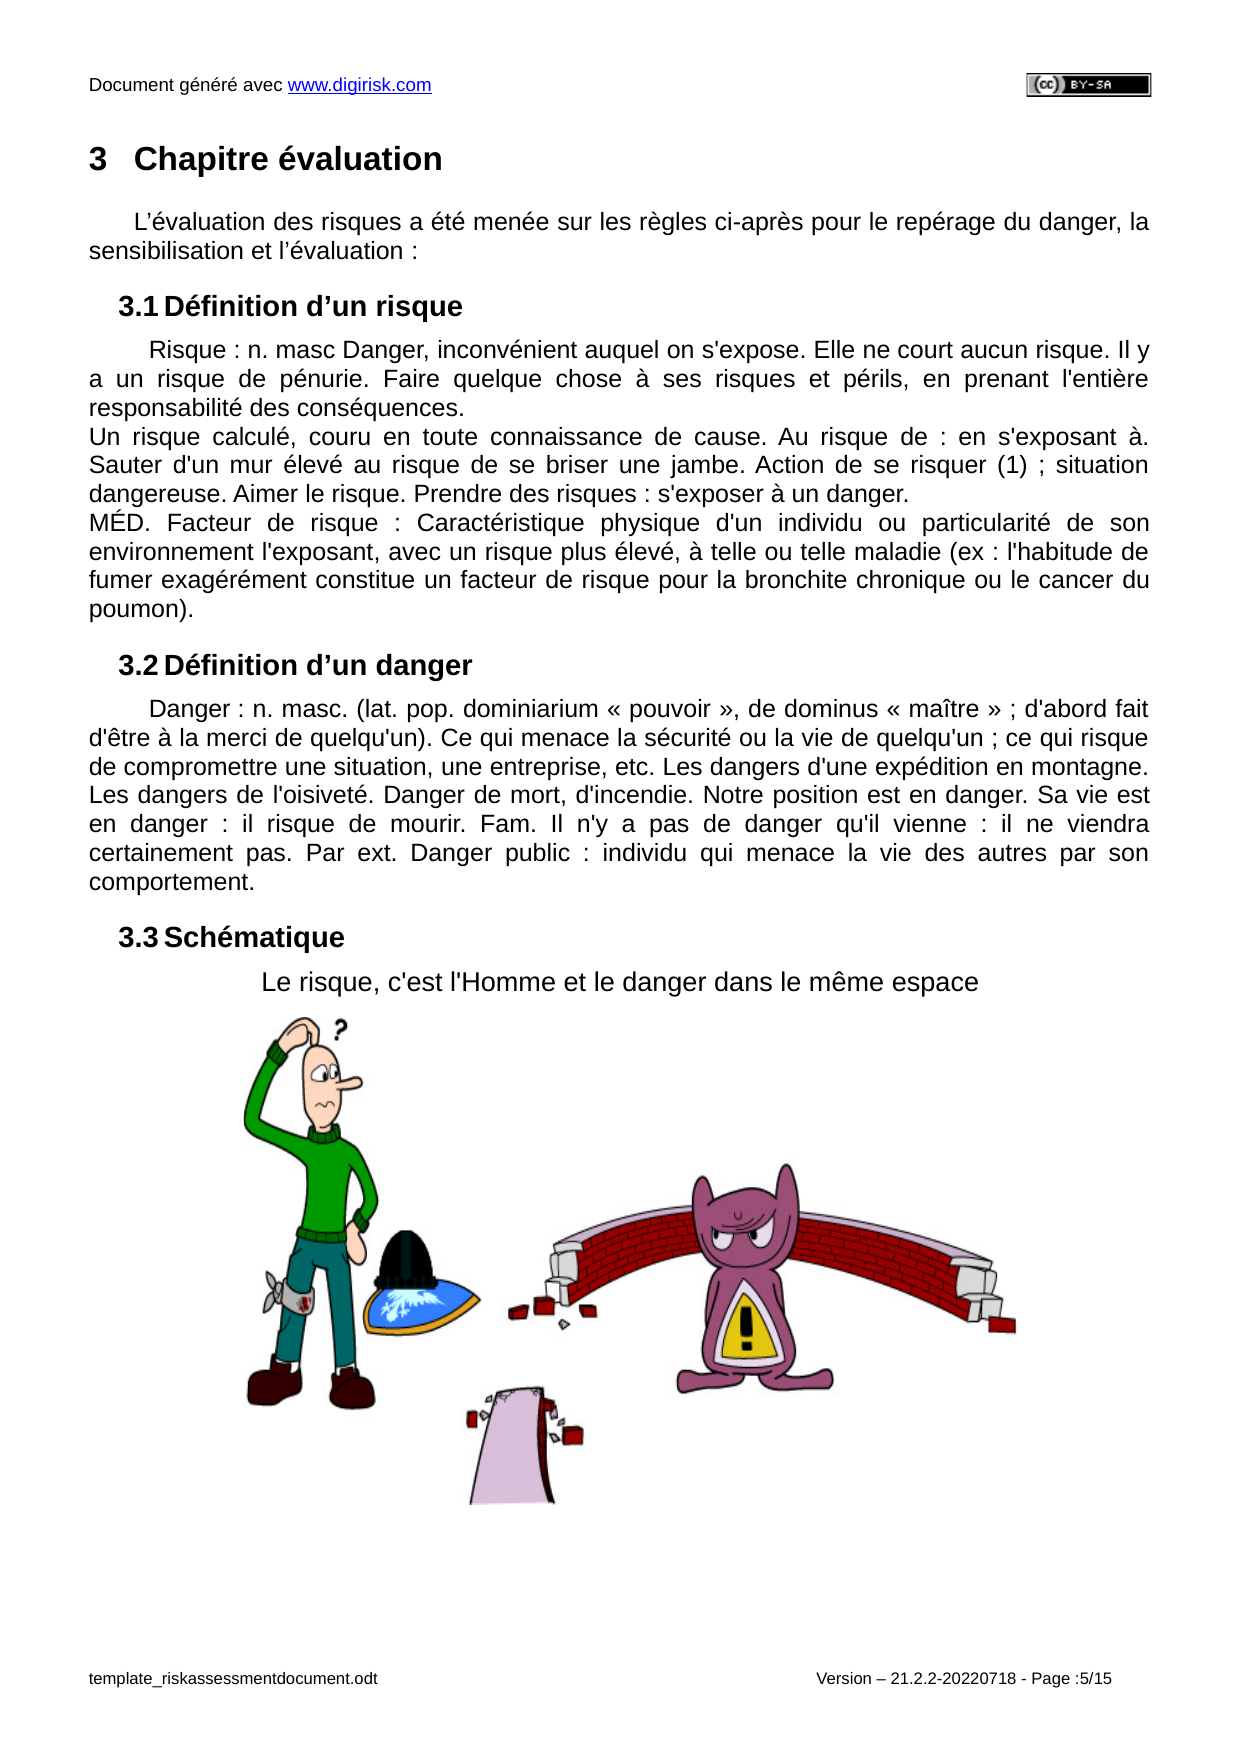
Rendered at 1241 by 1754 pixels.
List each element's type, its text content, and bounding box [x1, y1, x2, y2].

subtitle Définition d’un risque [118, 289, 1152, 323]
picture [1026, 73, 1152, 97]
subtitle Chapitre évaluation [88, 139, 1152, 177]
text L’évaluation des risques a été menée sur les règles ci-après pour le repérage du danger, la sensibilisation et l’évaluation : [88, 207, 1152, 264]
text MÉD. Facteur de risque : Caractéristique physique d'un individu ou particularité de son environnement l'exposant, avec un risque plus élevé, à telle ou telle maladie (ex : l'habitude de fumer exagérément constitue un facteur de risque pour la bronchite chronique ou le cancer du poumon). [88, 508, 1152, 623]
subtitle Schématique [118, 920, 1152, 954]
text Le risque, c'est l'Homme et le danger dans le même espace [88, 966, 1152, 997]
picture [243, 1017, 1017, 1505]
text Danger : n. masc. (lat. pop. dominiarium « pouvoir », de dominus « maître » ; d'abord fait d'être à la merci de quelqu'un). Ce qui menace la sécurité ou la vie de quelqu'un ; ce qui risque de compromettre une situation, une entreprise, etc. Les dangers d'une expédition en montagne. Les dangers de l'oisiveté. Danger de mort, d'incendie. Notre position est en danger. Sa vie est en danger : il risque de mourir. Fam. Il n'y a pas de danger qu'il vienne : il ne viendra certainement pas. Par ext. Danger public : individu qui menace la vie des autres par son comportement. [88, 694, 1152, 895]
subtitle Définition d’un danger [118, 648, 1152, 681]
text Un risque calculé, couru en toute connaissance de cause. Au risque de : en s'exposant à. Sauter d'un mur élevé au risque de se briser une jambe. Action de se risquer (1) ; situation dangereuse. Aimer le risque. Prendre des risques : s'exposer à un danger. [88, 422, 1152, 508]
text Risque : n. masc Danger, inconvénient auquel on s'expose. Elle ne court aucun risque. Il y a un risque de pénurie. Faire quelque chose à ses risques et périls, en prenant l'entière responsabilité des conséquences. [88, 335, 1152, 422]
